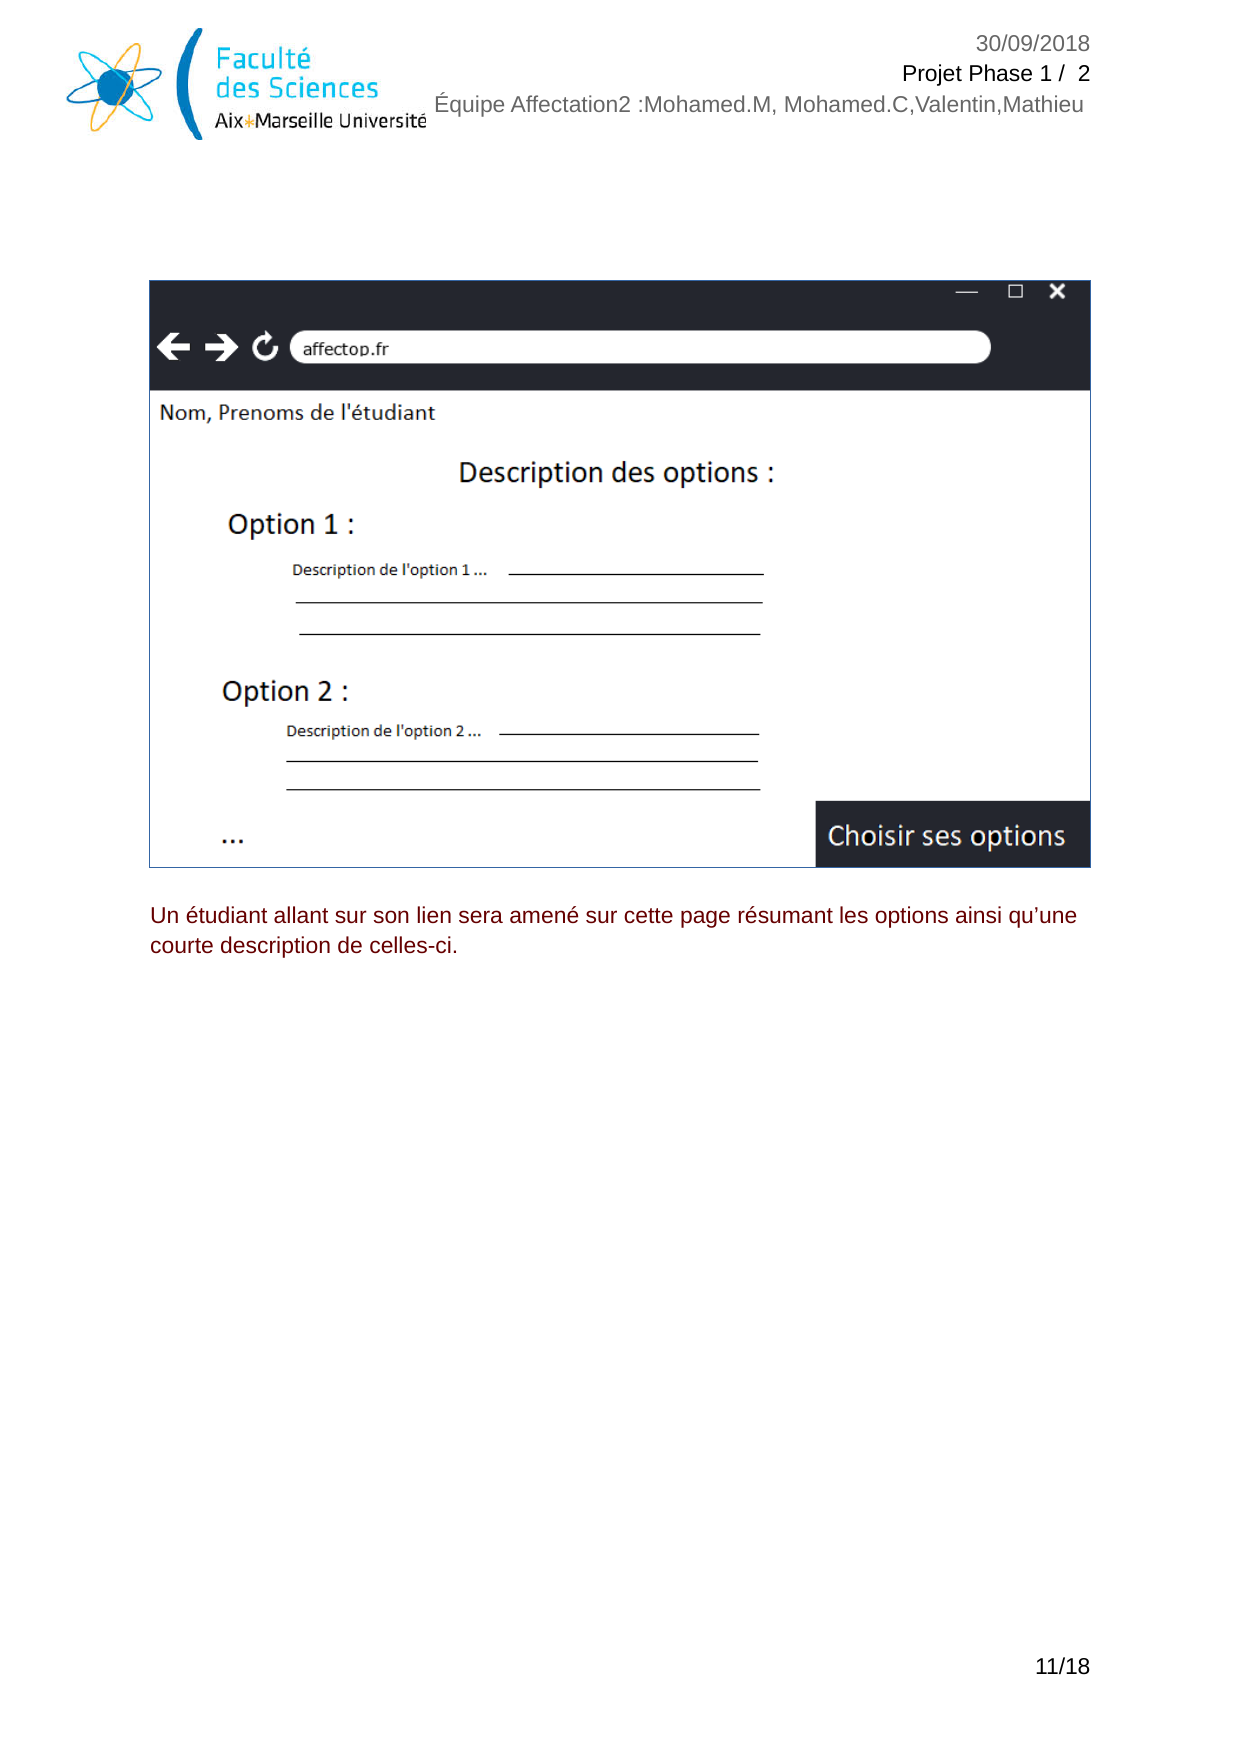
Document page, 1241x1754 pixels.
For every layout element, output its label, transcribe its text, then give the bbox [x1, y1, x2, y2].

picture [65, 28, 426, 140]
text Un étudiant allant sur son lien sera amené sur cette page résumant les options ainsi qu’une courte description de celles-ci. [150, 902, 1090, 958]
picture [150, 281, 1090, 867]
